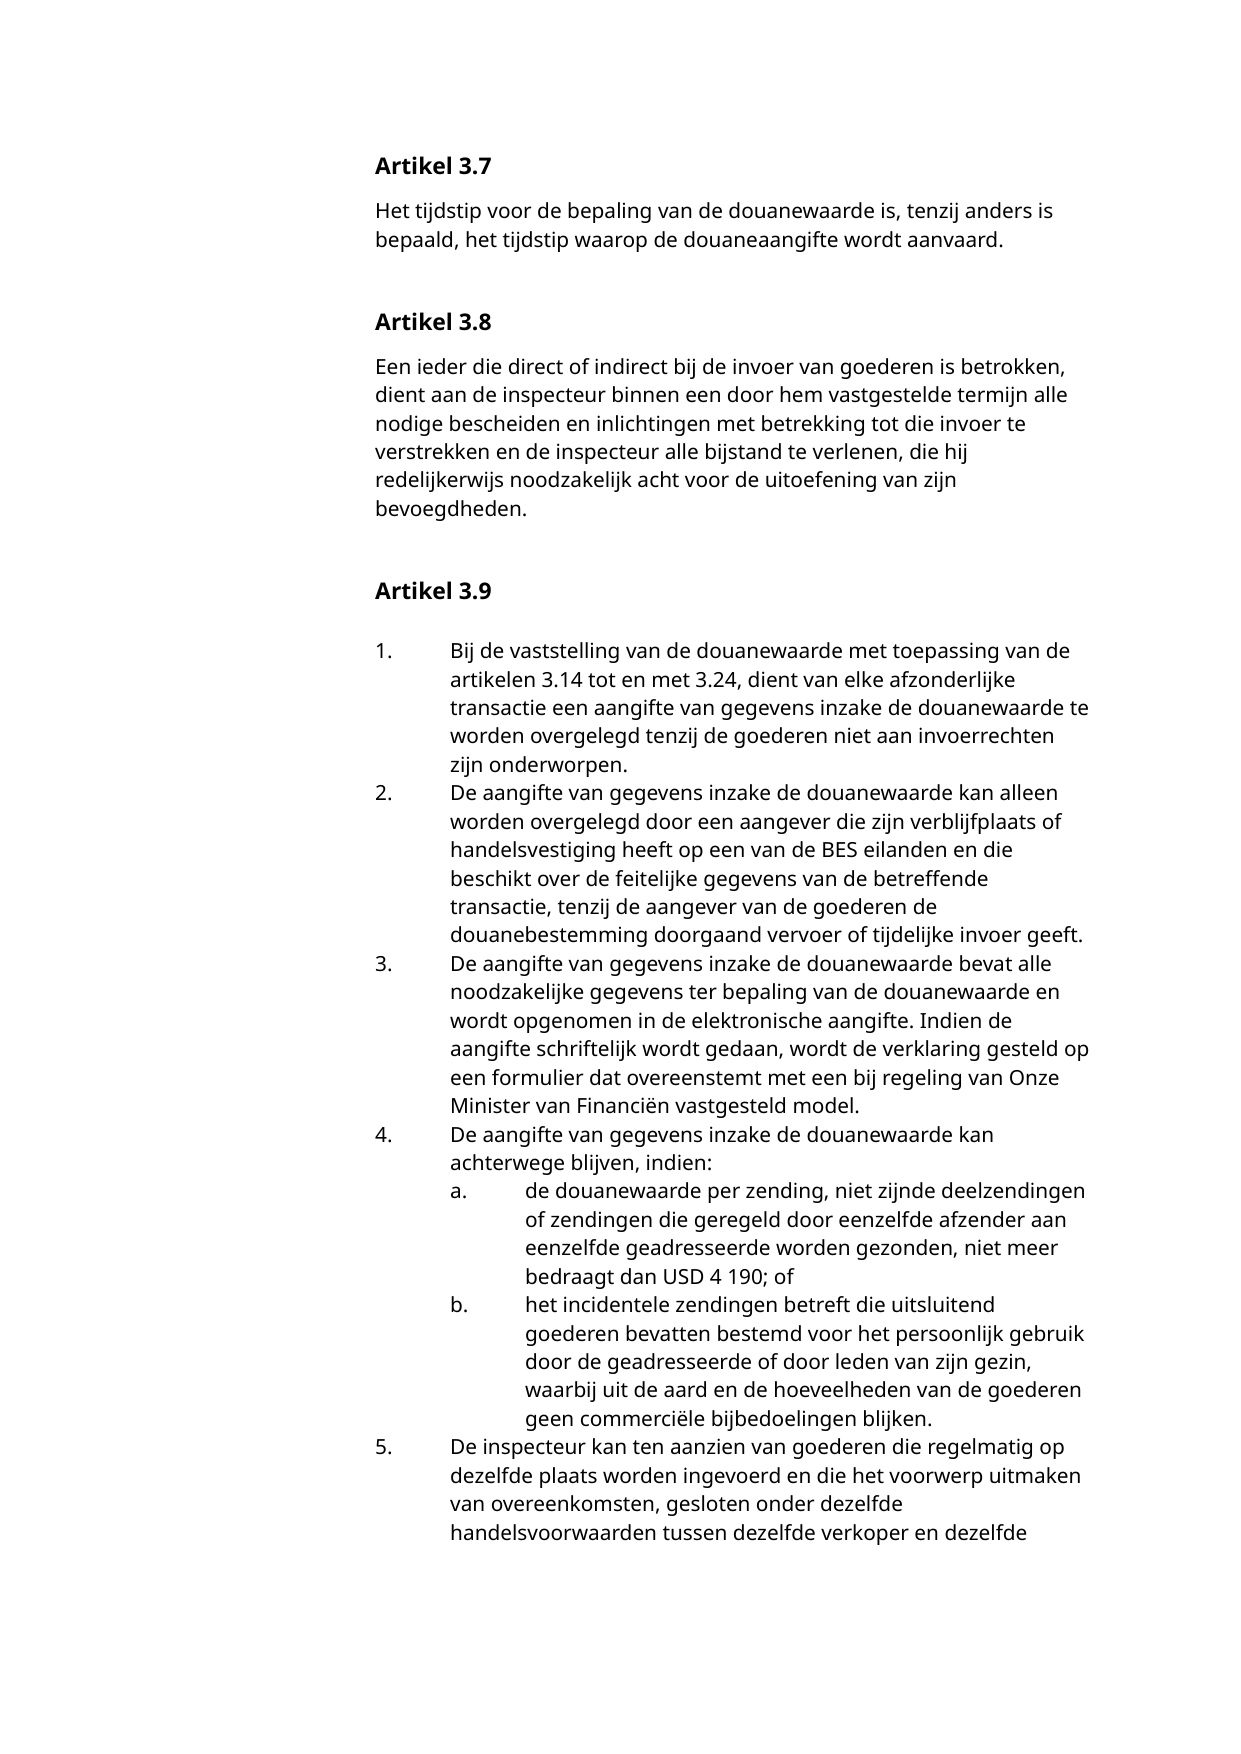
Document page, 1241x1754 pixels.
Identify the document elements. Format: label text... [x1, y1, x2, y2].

list De aangifte van gegevens inzake de douanewaarde kan achterwege blijven, indien: [375, 1120, 1090, 1177]
list De inspecteur kan ten aanzien van goederen die regelmatig op dezelfde plaats worden ingevoerd en die het voorwerp uitmaken van overeenkomsten, gesloten onder dezelfde handelsvoorwaarden tussen dezelfde verkoper en dezelfde [375, 1432, 1090, 1546]
text Het tijdstip voor de bepaling van de douanewaarde is, tenzij anders is bepaald, het tijdstip waarop de douaneaangifte wordt aanvaard. [375, 196, 1090, 253]
list De aangifte van gegevens inzake de douanewaarde kan alleen worden overgelegd door een aangever die zijn verblijfplaats of handelsvestiging heeft op een van de BES eilanden en die beschikt over de feitelijke gegevens van de betreffende transactie, tenzij de aangever van de goederen de douanebestemming doorgaand vervoer of tijdelijke invoer geeft. [375, 778, 1090, 949]
subtitle Artikel 3.9 [375, 575, 1090, 606]
text Een ieder die direct of indirect bij de invoer van goederen is betrokken, dient aan de inspecteur binnen een door hem vastgestelde termijn alle nodige bescheiden en inlichtingen met betrekking tot die invoer te verstrekken en de inspecteur alle bijstand te verlenen, die hij redelijkerwijs noodzakelijk acht voor de uitoefening van zijn bevoegdheden. [375, 352, 1090, 522]
subtitle Artikel 3.7 [375, 150, 1090, 181]
subtitle Artikel 3.8 [375, 306, 1090, 337]
list Bij de vaststelling van de douanewaarde met toepassing van de artikelen 3.14 tot en met 3.24, dient van elke afzonderlijke transactie een aangifte van gegevens inzake de douanewaarde te worden overgelegd tenzij de goederen niet aan invoerrechten zijn onderworpen. [375, 636, 1090, 778]
list de douanewaarde per zending, niet zijnde deelzendingen of zendingen die geregeld door eenzelfde afzender aan eenzelfde geadresseerde worden gezonden, niet meer bedraagt dan USD 4 190; of [450, 1177, 1090, 1290]
list het incidentele zendingen betreft die uitsluitend goederen bevatten bestemd voor het persoonlijk gebruik door de geadresseerde of door leden van zijn gezin, waarbij uit de aard en de hoeveelheden van de goederen geen commerciële bijbedoelingen blijken. [450, 1290, 1090, 1432]
list De aangifte van gegevens inzake de douanewaarde bevat alle noodzakelijke gegevens ter bepaling van de douanewaarde en wordt opgenomen in de elektronische aangifte. Indien de aangifte schriftelijk wordt gedaan, wordt de verklaring gesteld op een formulier dat overeenstemt met een bij regeling van Onze Minister van Financiën vastgesteld model. [375, 949, 1090, 1120]
